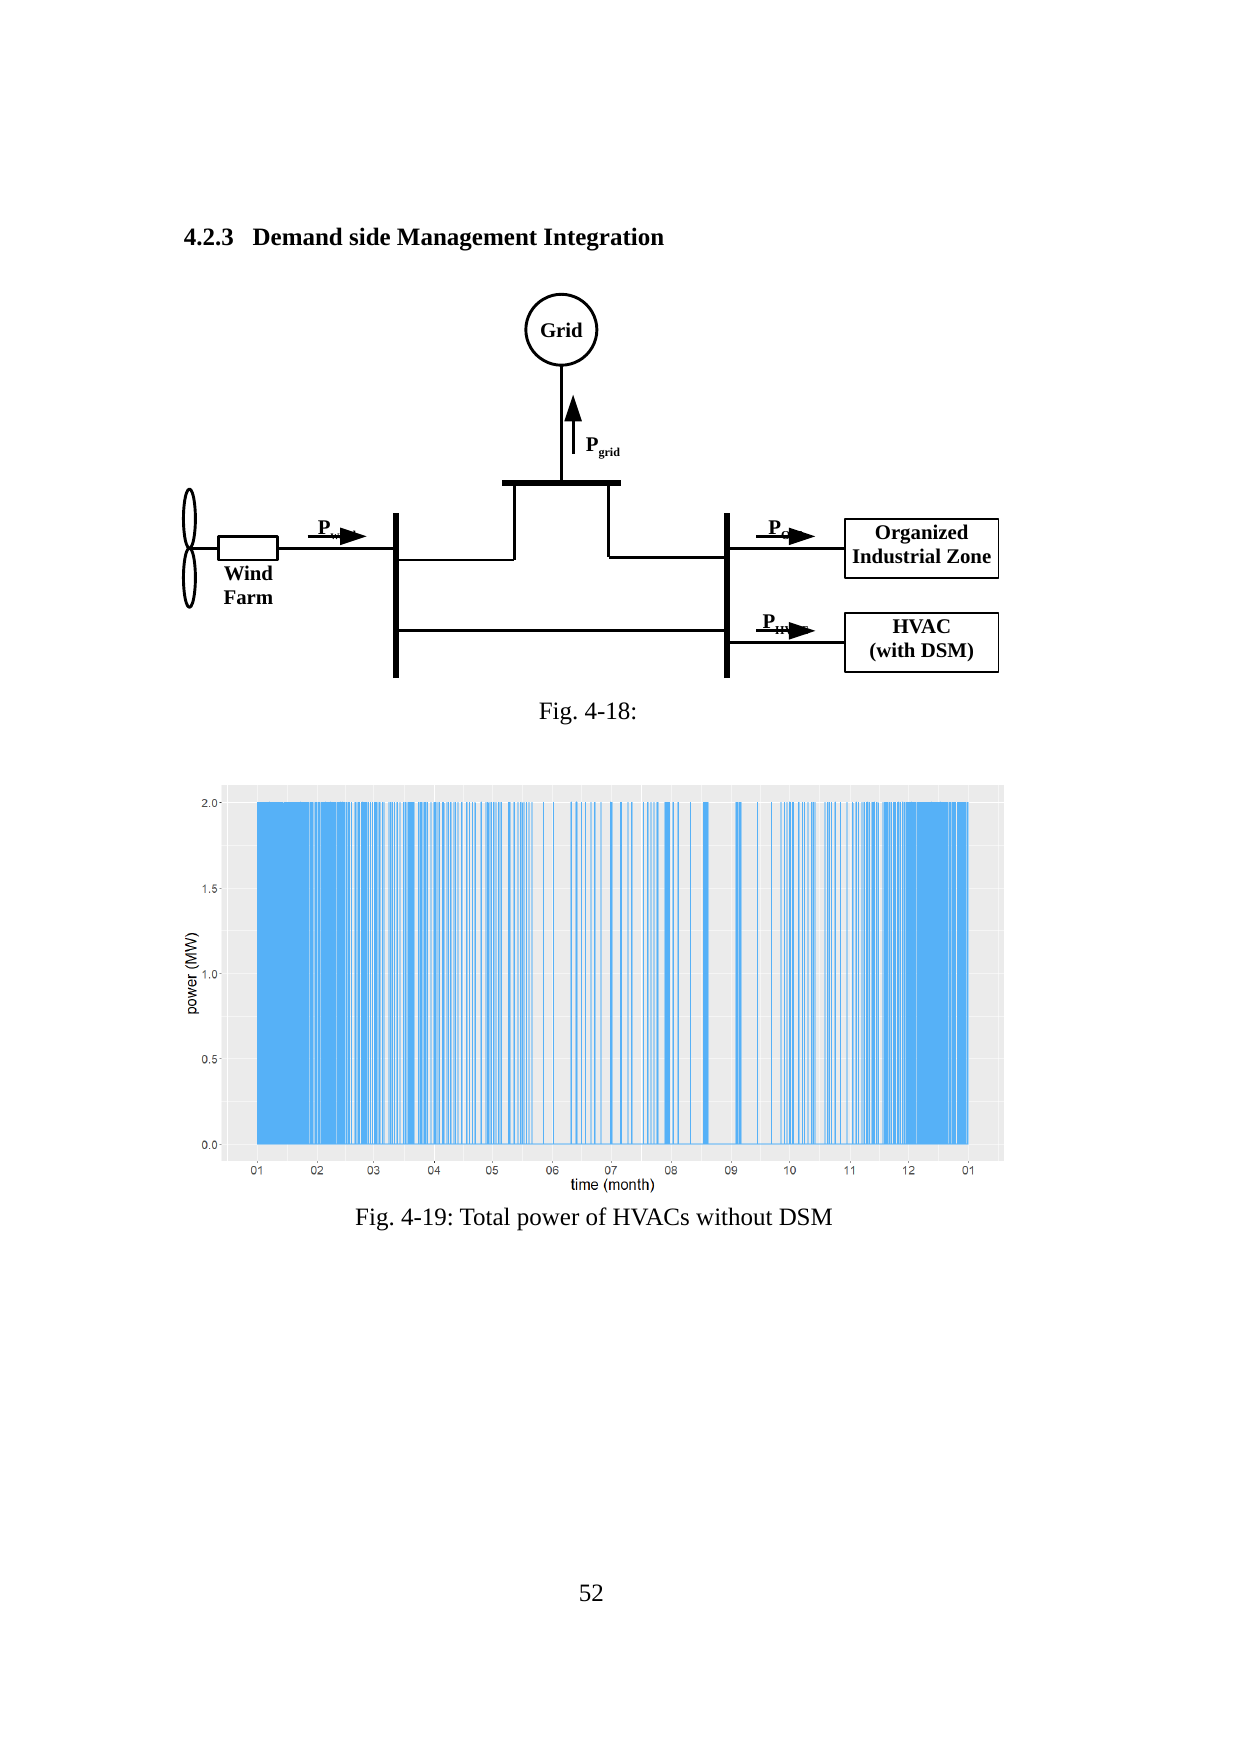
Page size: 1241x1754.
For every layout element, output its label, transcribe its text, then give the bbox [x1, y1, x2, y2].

text Fig. 4-18: [182, 307, 1000, 725]
picture [180, 781, 1008, 1195]
subtitle Demand side Management Integration [177, 222, 1004, 250]
text Fig. 4-19: Total power of HVACs without DSM [177, 1195, 1010, 1231]
